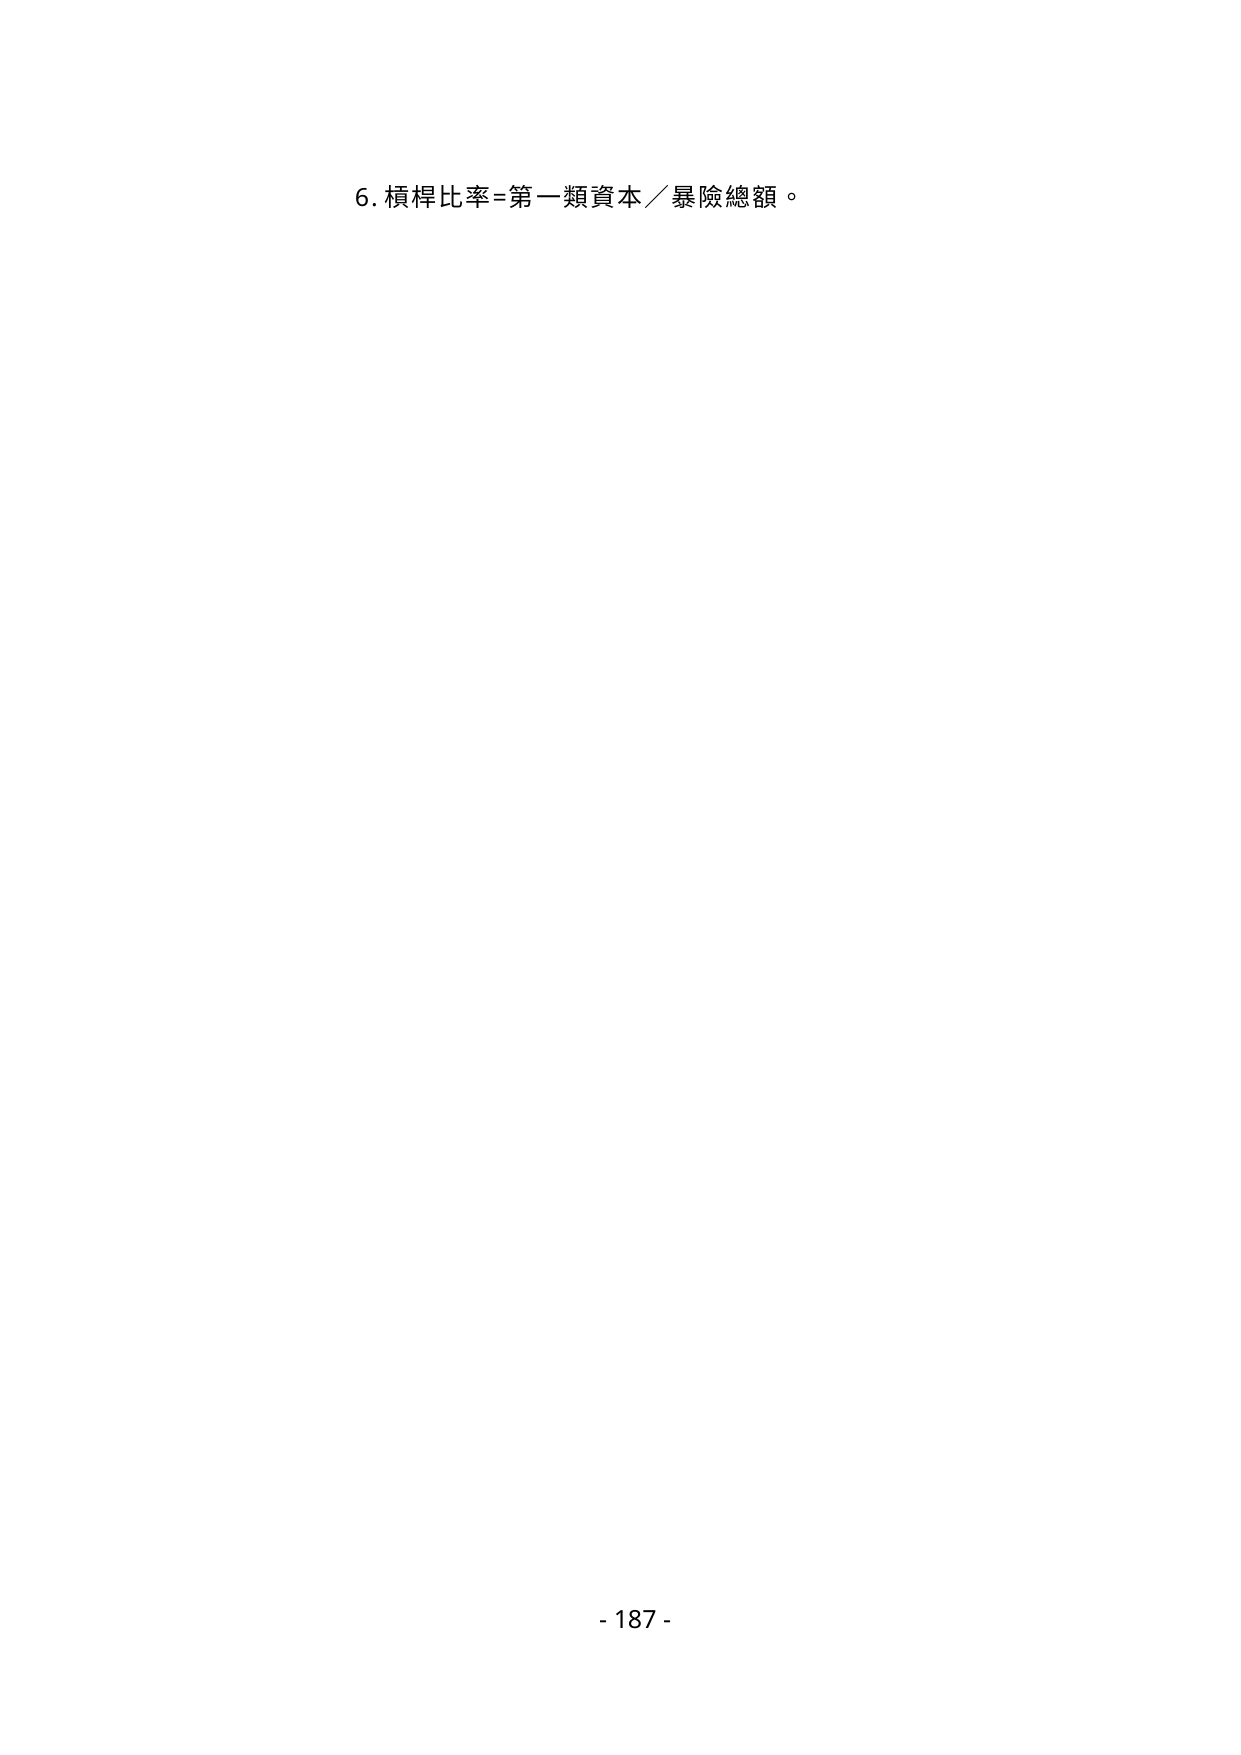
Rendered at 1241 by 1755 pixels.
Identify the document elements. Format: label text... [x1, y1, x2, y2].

text 6. 槓桿比率=第一類資本／暴險總額。 [354, 177, 1122, 213]
